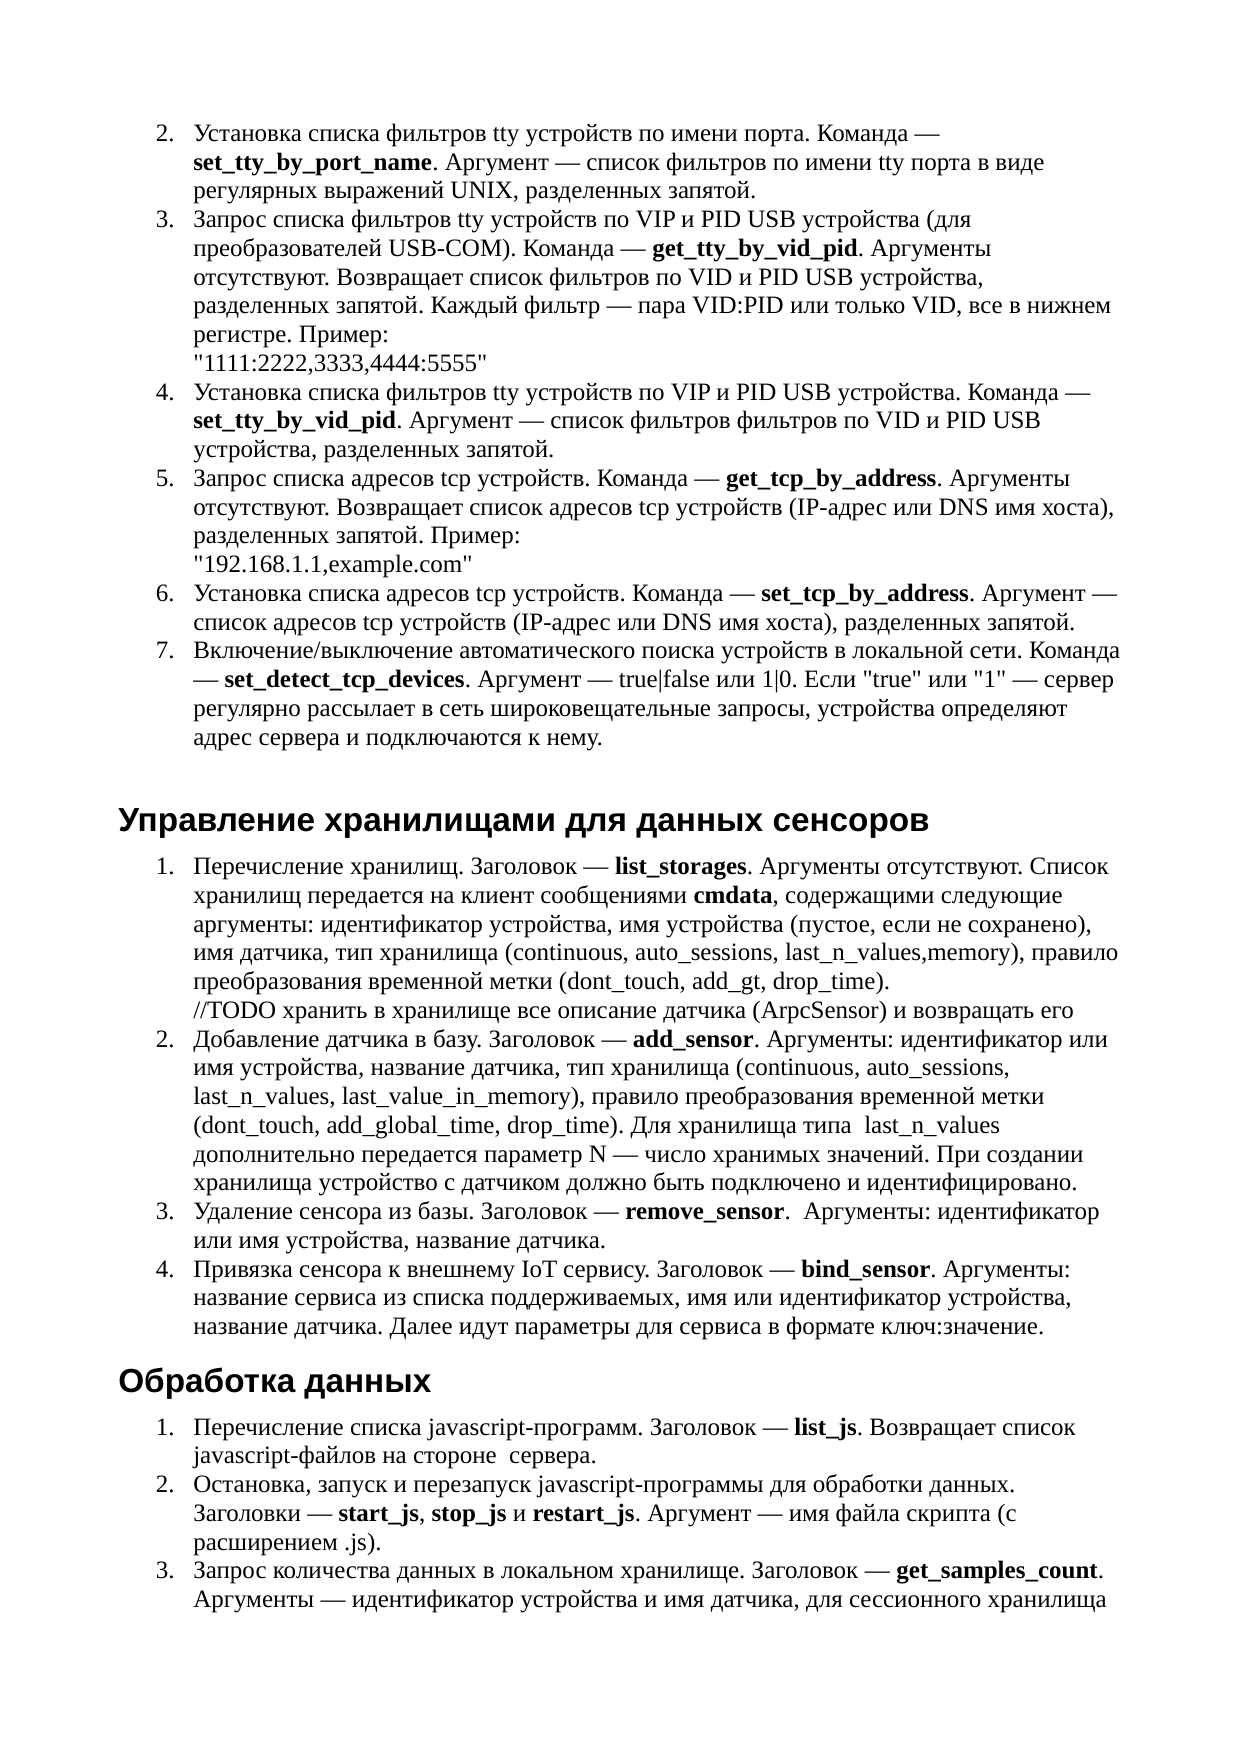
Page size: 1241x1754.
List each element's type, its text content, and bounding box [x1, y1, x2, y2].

list Установка списка фильтров tty устройств по имени порта. Команда — set_tty_by_port_name. Аргумент — список фильтров по имени tty порта в виде регулярных выражений UNIX, разделенных запятой. [156, 118, 1122, 204]
list Остановка, запуск и перезапуск javascript-программы для обработки данных. Заголовки — start_js, stop_js и restart_js. Аргумент — имя файла скрипта (с расширением .js). [156, 1469, 1122, 1555]
list Удаление сенсора из базы. Заголовок — remove_sensor. Аргументы: идентификатор или имя устройства, название датчика. [156, 1196, 1122, 1254]
list Перечисление списка javascript-программ. Заголовок — list_js. Возвращает список javascript-файлов на стороне сервера. [156, 1412, 1122, 1469]
list Установка списка адресов tcp устройств. Команда — set_tcp_by_address. Аргумент — список адресов tcp устройств (IP-адрес или DNS имя хоста), разделенных запятой. [156, 578, 1122, 636]
list Привязка сенсора к внешнему IoT сервису. Заголовок — bind_sensor. Аргументы: название сервиса из списка поддерживаемых, имя или идентификатор устройства, название датчика. Далее идут параметры для сервиса в формате ключ:значение. [156, 1254, 1122, 1340]
list Запрос списка адресов tcp устройств. Команда — get_tcp_by_address. Аргументы отсутствуют. Возвращает список адресов tcp устройств (IP-адрес или DNS имя хоста), разделенных запятой. Пример: "192.168.1.1,example.com" [156, 463, 1122, 578]
list Запрос списка фильтров tty устройств по VIP и PID USB устройства (для преобразователей USB-COM). Команда — get_tty_by_vid_pid. Аргументы отсутствуют. Возвращает список фильтров по VID и PID USB устройства, разделенных запятой. Каждый фильтр — пара VID:PID или только VID, все в нижнем регистре. Пример: "1111:2222,3333,4444:5555" [156, 204, 1122, 377]
subtitle Обработка данных [118, 1361, 1122, 1399]
list Установка списка фильтров tty устройств по VIP и PID USB устройства. Команда — set_tty_by_vid_pid. Аргумент — список фильтров фильтров по VID и PID USB устройства, разделенных запятой. [156, 377, 1122, 463]
subtitle Управление хранилищами для данных сенсоров [118, 800, 1122, 839]
list Перечисление хранилищ. Заголовок — list_storages. Аргументы отсутствуют. Список хранилищ передается на клиент сообщениями cmdata, содержащими следующие аргументы: идентификатор устройства, имя устройства (пустое, если не сохранено), имя датчика, тип хранилища (continuous, auto_sessions, last_n_values,memory), правило преобразования временной метки (dont_touch, add_gt, drop_time). //TODO хранить в хранилище все описание датчика (ArpcSensor) и возвращать его [156, 851, 1122, 1024]
list Добавление датчика в базу. Заголовок — add_sensor. Аргументы: идентификатор или имя устройства, название датчика, тип хранилища (continuous, auto_sessions, last_n_values, last_value_in_memory), правило преобразования временной метки (dont_touch, add_global_time, drop_time). Для хранилища типа last_n_values дополнительно передается параметр N — число хранимых значений. При создании хранилища устройство с датчиком должно быть подключено и идентифицировано. [156, 1024, 1122, 1196]
list Включение/выключение автоматического поиска устройств в локальной сети. Команда — set_detect_tcp_devices. Аргумент — true|false или 1|0. Если "true" или "1" — сервер регулярно рассылает в сеть широковещательные запросы, устройства определяют адрес сервера и подключаются к нему. [156, 636, 1122, 751]
list Запрос количества данных в локальном хранилище. Заголовок — get_samples_count. Аргументы — идентификатор устройства и имя датчика, для сессионного хранилища [156, 1555, 1122, 1613]
